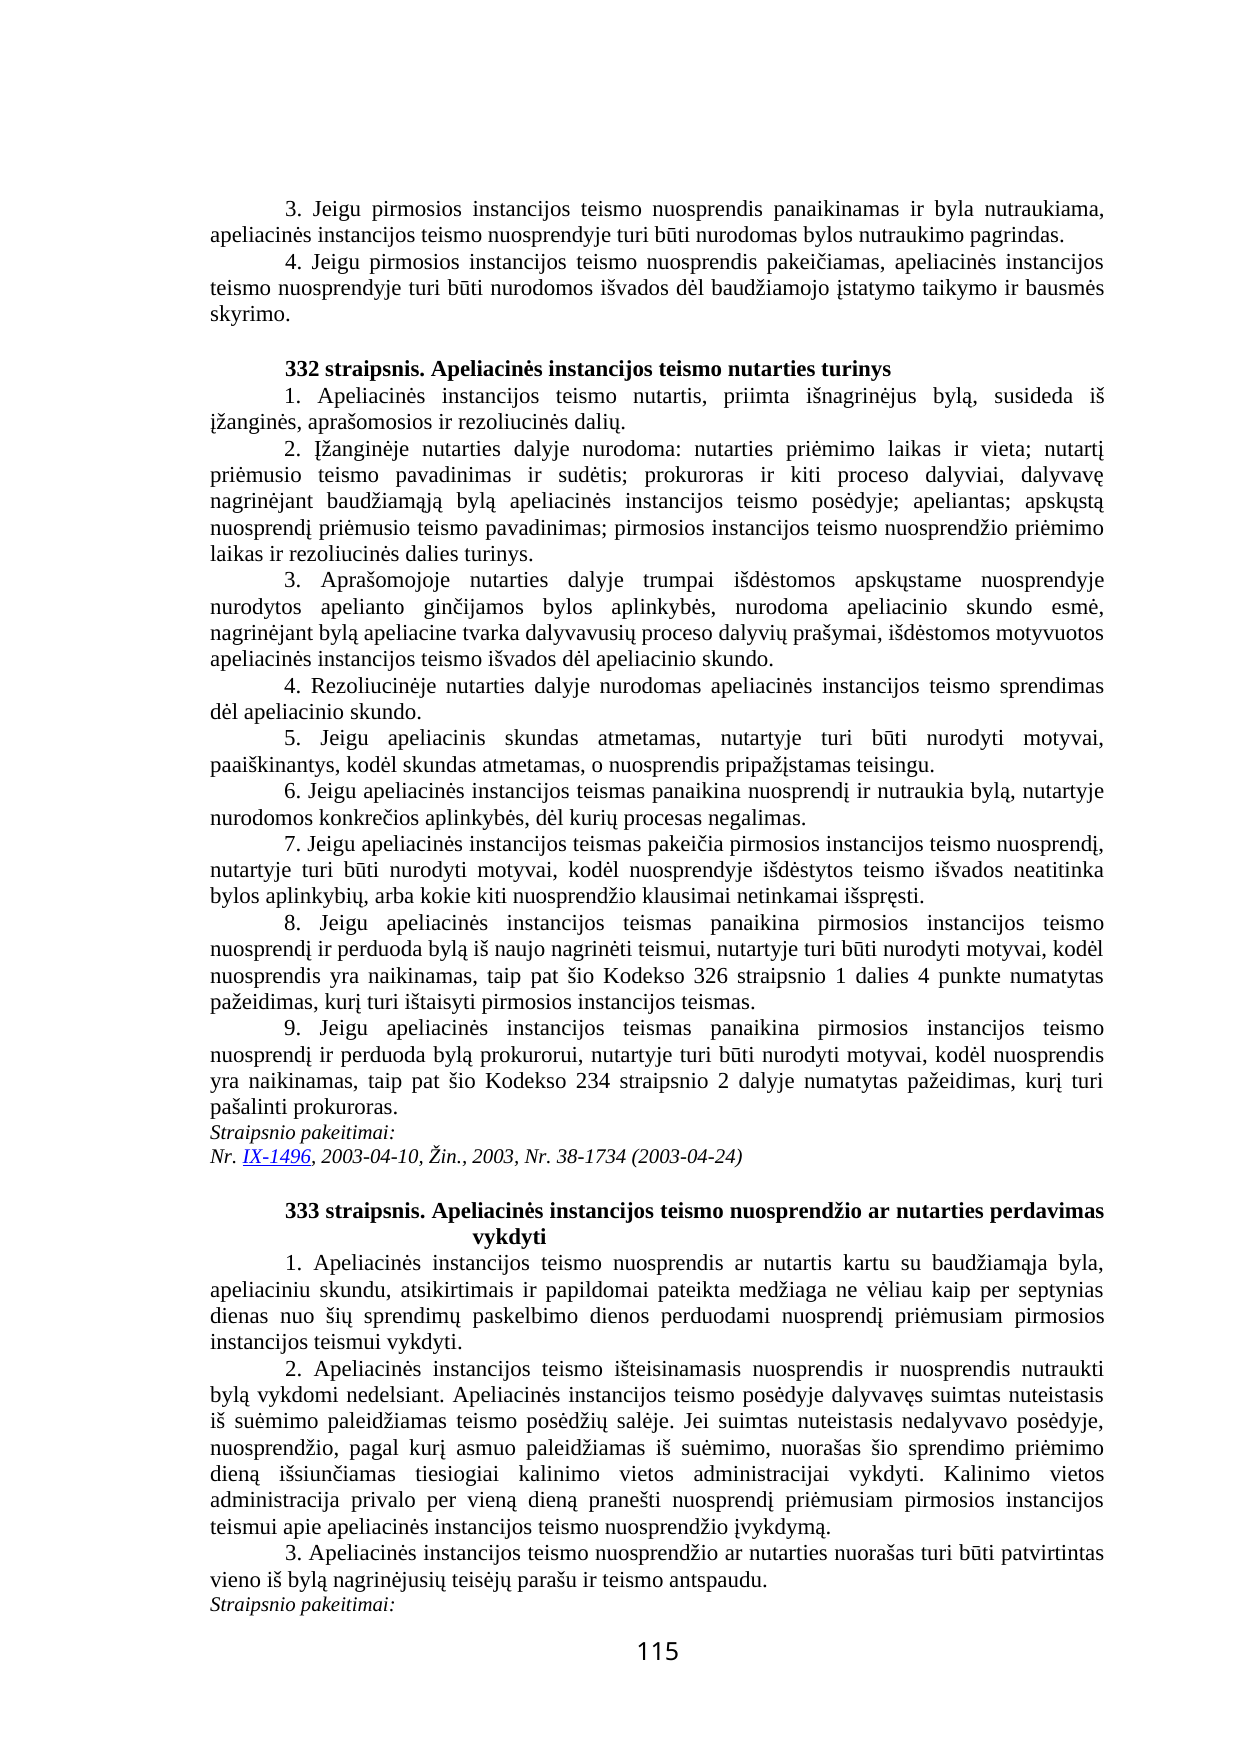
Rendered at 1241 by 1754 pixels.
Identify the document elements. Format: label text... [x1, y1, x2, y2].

text 4. Rezoliucinėje nutarties dalyje nurodomas apeliacinės instancijos teismo sprendimas dėl apeliacinio skundo. [210, 672, 1106, 724]
text 2. Apeliacinės instancijos teismo išteisinamasis nuosprendis ir nuosprendis nutraukti bylą vykdomi nedelsiant. Apeliacinės instancijos teismo posėdyje dalyvavęs suimtas nuteistasis iš suėmimo paleidžiamas teismo posėdžių salėje. Jei suimtas nuteistasis nedalyvavo posėdyje, nuosprendžio, pagal kurį asmuo paleidžiamas iš suėmimo, nuorašas šio sprendimo priėmimo dieną išsiunčiamas tiesiogiai kalinimo vietos administracijai vykdyti. Kalinimo vietos administracija privalo per vieną dieną pranešti nuosprendį priėmusiam pirmosios instancijos teismui apie apeliacinės instancijos teismo nuosprendžio įvykdymą. [210, 1355, 1106, 1539]
text 9. Jeigu apeliacinės instancijos teismas panaikina pirmosios instancijos teismo nuosprendį ir perduoda bylą prokurorui, nutartyje turi būti nurodyti motyvai, kodėl nuosprendis yra naikinamas, taip pat šio Kodekso 234 straipsnio 2 dalyje numatytas pažeidimas, kurį turi pašalinti prokuroras. [210, 1014, 1106, 1120]
text Nr. IX-1496, 2003-04-10, Žin., 2003, Nr. 38-1734 (2003-04-24) [210, 1144, 1106, 1168]
text 333 straipsnis. Apeliacinės instancijos teismo nuosprendžio ar nutarties perdavimas vykdyti [285, 1197, 1106, 1249]
text 6. Jeigu apeliacinės instancijos teismas panaikina nuosprendį ir nutraukia bylą, nutartyje nurodomos konkrečios aplinkybės, dėl kurių procesas negalimas. [210, 777, 1106, 830]
text Straipsnio pakeitimai: [210, 1592, 1106, 1616]
text 2. Įžanginėje nutarties dalyje nurodoma: nutarties priėmimo laikas ir vieta; nutartį priėmusio teismo pavadinimas ir sudėtis; prokuroras ir kiti proceso dalyviai, dalyvavę nagrinėjant baudžiamąją bylą apeliacinės instancijos teismo posėdyje; apeliantas; apskųstą nuosprendį priėmusio teismo pavadinimas; pirmosios instancijos teismo nuosprendžio priėmimo laikas ir rezoliucinės dalies turinys. [210, 434, 1106, 566]
text 7. Jeigu apeliacinės instancijos teismas pakeičia pirmosios instancijos teismo nuosprendį, nutartyje turi būti nurodyti motyvai, kodėl nuosprendyje išdėstytos teismo išvados neatitinka bylos aplinkybių, arba kokie kiti nuosprendžio klausimai netinkamai išspręsti. [210, 830, 1106, 909]
text 4. Jeigu pirmosios instancijos teismo nuosprendis pakeičiamas, apeliacinės instancijos teismo nuosprendyje turi būti nurodomos išvados dėl baudžiamojo įstatymo taikymo ir bausmės skyrimo. [210, 248, 1106, 327]
text 8. Jeigu apeliacinės instancijos teismas panaikina pirmosios instancijos teismo nuosprendį ir perduoda bylą iš naujo nagrinėti teismui, nutartyje turi būti nurodyti motyvai, kodėl nuosprendis yra naikinamas, taip pat šio Kodekso 326 straipsnio 1 dalies 4 punkte numatytas pažeidimas, kurį turi ištaisyti pirmosios instancijos teismas. [210, 909, 1106, 1014]
text 3. Apeliacinės instancijos teismo nuosprendžio ar nutarties nuorašas turi būti patvirtintas vieno iš bylą nagrinėjusių teisėjų parašu ir teismo antspaudu. [210, 1539, 1106, 1592]
text 3. Jeigu pirmosios instancijos teismo nuosprendis panaikinamas ir byla nutraukiama, apeliacinės instancijos teismo nuosprendyje turi būti nurodomas bylos nutraukimo pagrindas. [210, 195, 1106, 248]
text 1. Apeliacinės instancijos teismo nuosprendis ar nutartis kartu su baudžiamąja byla, apeliaciniu skundu, atsikirtimais ir papildomai pateikta medžiaga ne vėliau kaip per septynias dienas nuo šių sprendimų paskelbimo dienos perduodami nuosprendį priėmusiam pirmosios instancijos teismui vykdyti. [210, 1249, 1106, 1355]
text 5. Jeigu apeliacinis skundas atmetamas, nutartyje turi būti nurodyti motyvai, paaiškinantys, kodėl skundas atmetamas, o nuosprendis pripažįstamas teisingu. [210, 724, 1106, 777]
text 1. Apeliacinės instancijos teismo nutartis, priimta išnagrinėjus bylą, susideda iš įžanginės, aprašomosios ir rezoliucinės dalių. [210, 382, 1106, 434]
text Straipsnio pakeitimai: [210, 1120, 1106, 1144]
text 332 straipsnis. Apeliacinės instancijos teismo nutarties turinys [210, 356, 1106, 382]
text 3. Aprašomojoje nutarties dalyje trumpai išdėstomos apskųstame nuosprendyje nurodytos apelianto ginčijamos bylos aplinkybės, nurodoma apeliacinio skundo esmė, nagrinėjant bylą apeliacine tvarka dalyvavusių proceso dalyvių prašymai, išdėstomos motyvuotos apeliacinės instancijos teismo išvados dėl apeliacinio skundo. [210, 566, 1106, 672]
